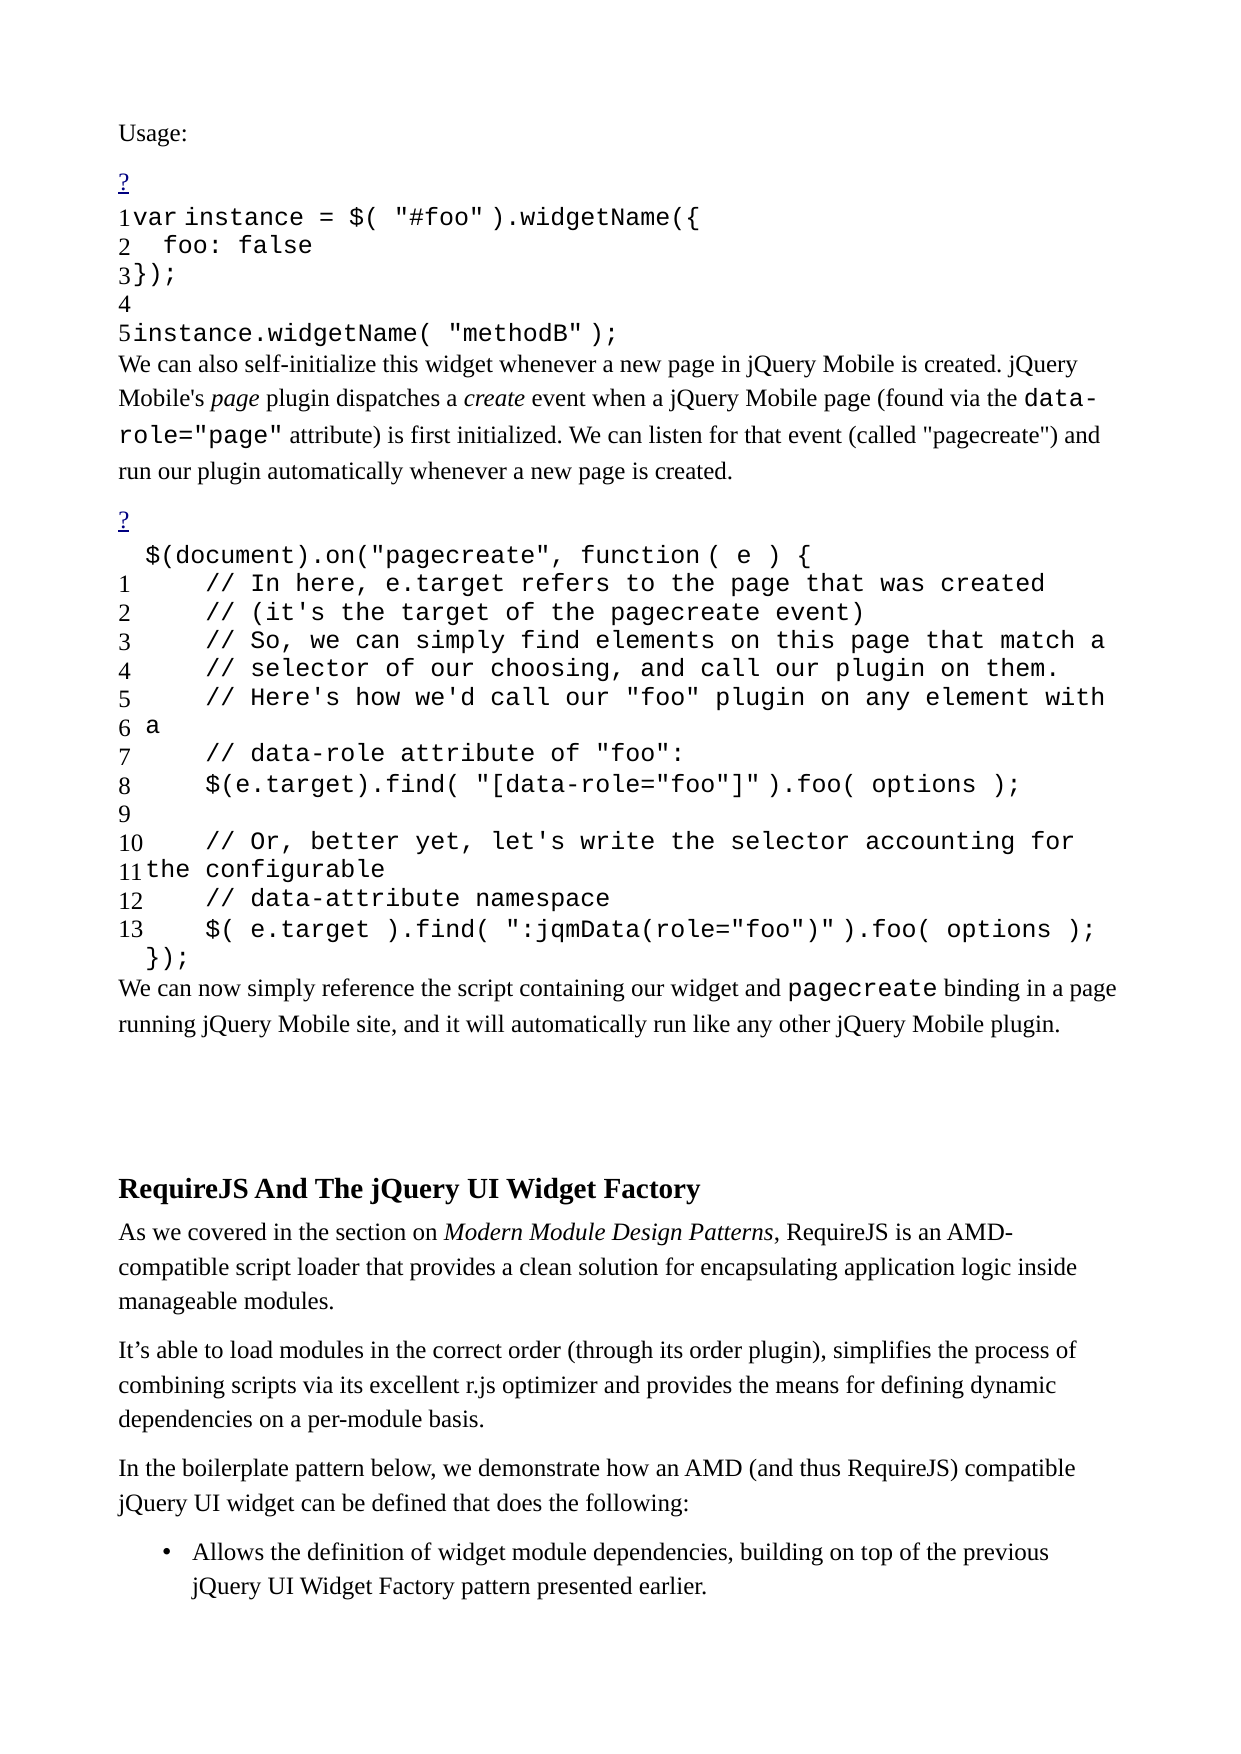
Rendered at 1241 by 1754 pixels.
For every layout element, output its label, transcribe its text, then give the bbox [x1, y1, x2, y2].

table_header 1 2 3 4 5 6 7 8 9 10 11 12 13 [118, 540, 145, 973]
table_header var instance = $( "#foo" ).widgetName({ foo: false }); instance.widgetName( "methodB" ); [133, 202, 707, 349]
text We can now simply reference the script containing our widget and pagecreate binding in a page running jQuery Mobile site, and it will automatically run like any other jQuery Mobile plugin. [118, 973, 1122, 1038]
text Usage: [118, 118, 1122, 147]
subtitle RequireJS And The jQuery UI Widget Factory [118, 1171, 1122, 1205]
text As we covered in the section on Modern Module Design Patterns, RequireJS is an AMD-compatible script loader that provides a clean solution for encapsulating application logic inside manageable modules. [118, 1217, 1122, 1315]
list Allows the definition of widget module dependencies, building on top of the previous jQuery UI Widget Factory pattern presented earlier. [162, 1537, 1122, 1600]
text In the boilerplate pattern below, we demonstrate how an AMD (and thus RequireJS) compatible jQuery UI widget can be defined that does the following: [118, 1453, 1122, 1516]
text ? [118, 167, 1122, 196]
text We can also self-initialize this widget whenever a new page in jQuery Mobile is created. jQuery Mobile's page plugin dispatches a create event when a jQuery Mobile page (found via the data-role="page" attribute) is first initialized. We can listen for that event (called "pagecreate") and run our plugin automatically whenever a new page is created. [118, 349, 1122, 485]
text It’s able to load modules in the correct order (through its order plugin), simplifies the process of combining scripts via its excellent r.js optimizer and provides the means for defining dynamic dependencies on a per-module basis. [118, 1335, 1122, 1433]
table_header $(document).on("pagecreate", function ( e ) { // In here, e.target refers to the page that was created // (it's the target of the pagecreate event) // So, we can simply find elements on this page that match a // selector of our choosing, and call our plugin on them. // Here's how we'd call our "foo" plugin on any element with a // data-role attribute of "foo": $(e.target).find( "[data-role="foo"]" ).foo( options ); // Or, better yet, let's write the selector accounting for the configurable // data-attribute namespace $( e.target ).find( ":jqmData(role="foo")" ).foo( options ); }); [145, 540, 1122, 973]
table_header 1 2 3 4 5 [118, 202, 133, 349]
text ? [118, 505, 1122, 534]
